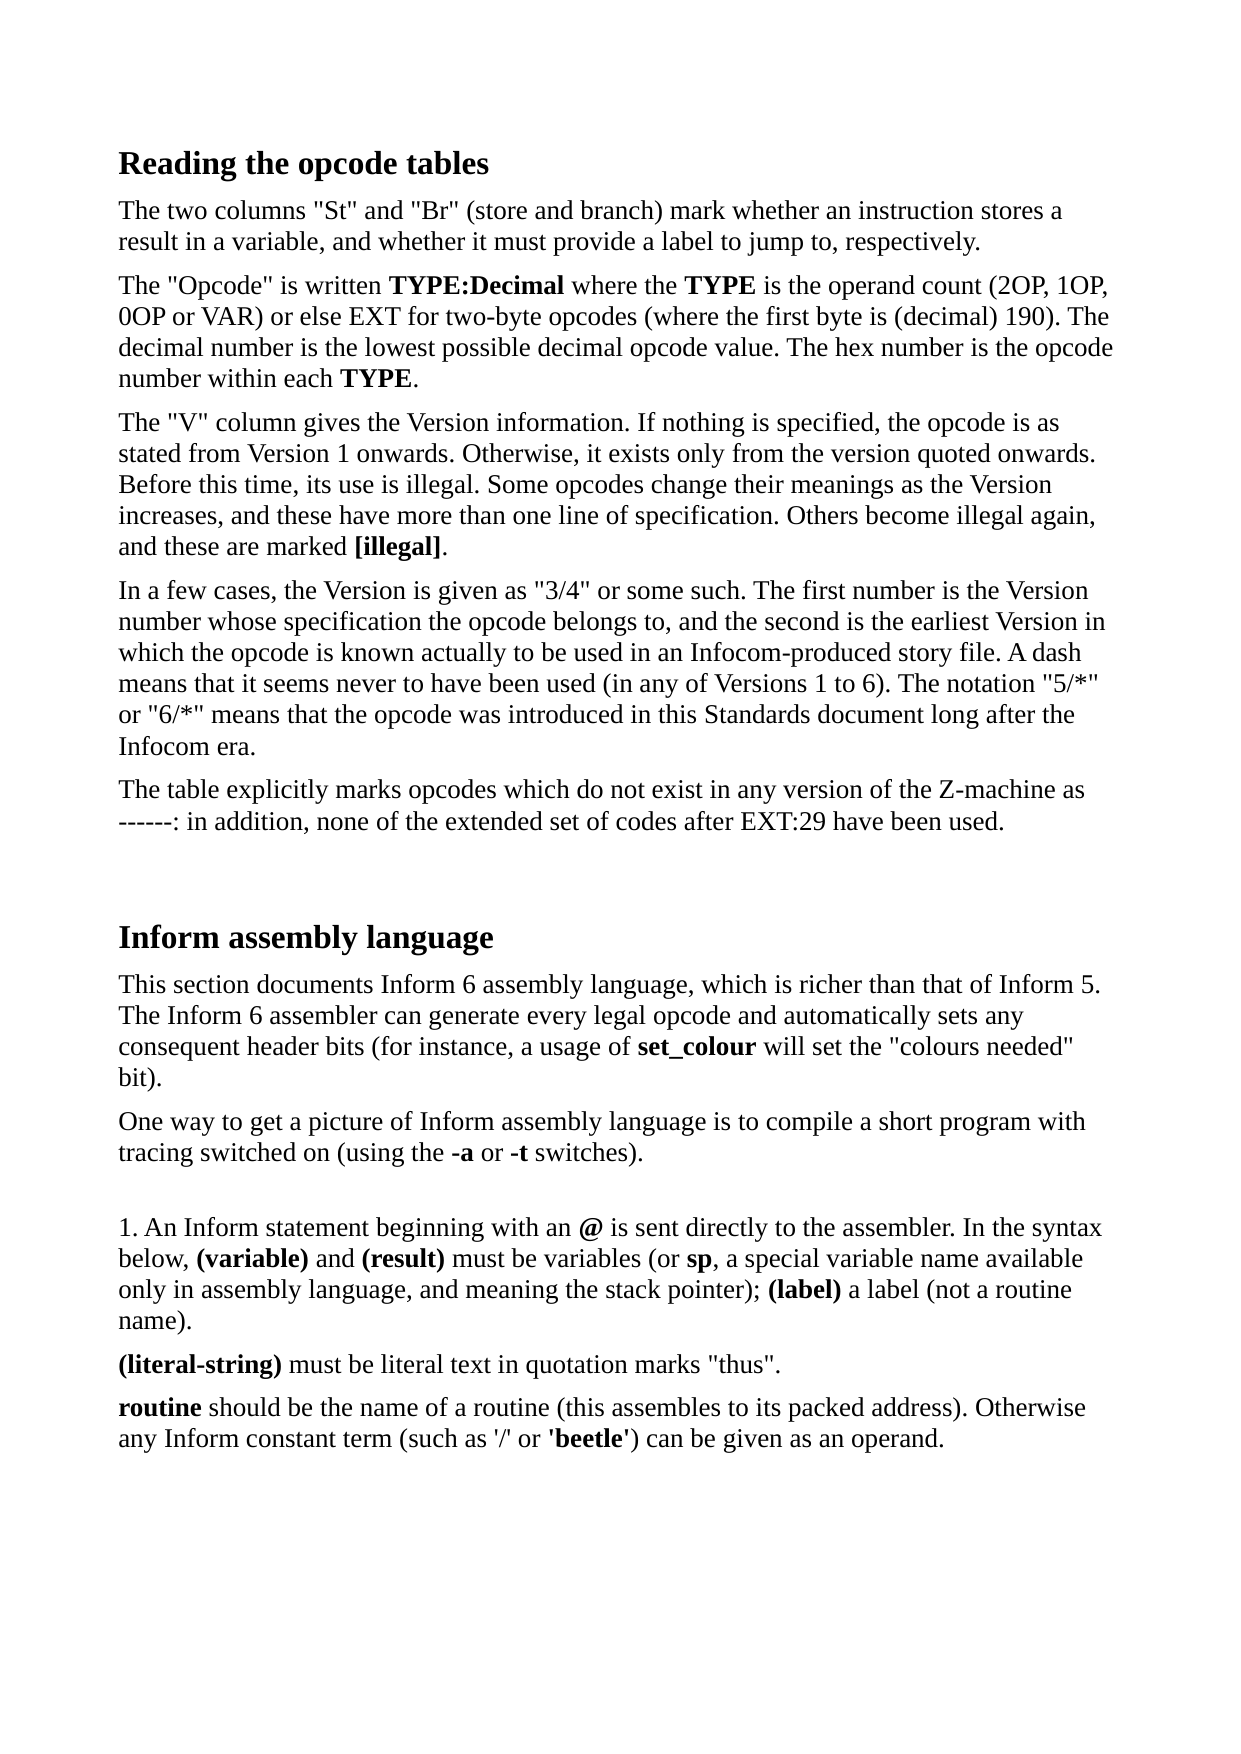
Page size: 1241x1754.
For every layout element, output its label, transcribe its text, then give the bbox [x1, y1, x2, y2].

text One way to get a picture of Inform assembly language is to compile a short program with tracing switched on (using the -a or -t switches). [118, 1105, 1122, 1198]
text The table explicitly marks opcodes which do not exist in any version of the Z-machine as ------: in addition, none of the extended set of codes after EXT:29 have been used. [118, 773, 1122, 836]
text The "Opcode" is written TYPE:Decimal where the TYPE is the operand count (2OP, 1OP, 0OP or VAR) or else EXT for two-byte opcodes (where the first byte is (decimal) 190). The decimal number is the lowest possible decimal opcode value. The hex number is the opcode number within each TYPE. [118, 269, 1122, 393]
subtitle Inform assembly language [118, 917, 1122, 955]
text The two columns "St" and "Br" (store and branch) mark whether an instruction stores a result in a variable, and whether it must provide a label to jump to, respectively. [118, 194, 1122, 256]
text This section documents Inform 6 assembly language, which is richer than that of Inform 5. The Inform 6 assembler can generate every legal opcode and automatically sets any consequent header bits (for instance, a usage of set_colour will set the "colours needed" bit). [118, 968, 1122, 1092]
text (literal-string) must be literal text in quotation marks "thus". [118, 1348, 1122, 1379]
text 1. An Inform statement beginning with an @ is sent directly to the assembler. In the syntax below, (variable) and (result) must be variables (or sp, a special variable name available only in assembly language, and meaning the stack pointer); (label) a label (not a routine name). [118, 1211, 1122, 1335]
text routine should be the name of a routine (this assembles to its packed address). Otherwise any Inform constant term (such as '/' or 'beetle') can be given as an operand. [118, 1391, 1122, 1485]
subtitle Reading the opcode tables [118, 143, 1122, 181]
text The "V" column gives the Version information. If nothing is specified, the opcode is as stated from Version 1 onwards. Otherwise, it exists only from the version quoted onwards. Before this time, its use is illegal. Some opcodes change their meanings as the Version increases, and these have more than one line of specification. Others become illegal again, and these are marked [illegal]. [118, 406, 1122, 562]
text In a few cases, the Version is given as "3/4" or some such. The first number is the Version number whose specification the opcode belongs to, and the second is the earliest Version in which the opcode is known actually to be used in an Infocom-produced story file. A dash means that it seems never to have been used (in any of Versions 1 to 6). The notation "5/*" or "6/*" means that the opcode was introduced in this Standards document long after the Infocom era. [118, 574, 1122, 761]
